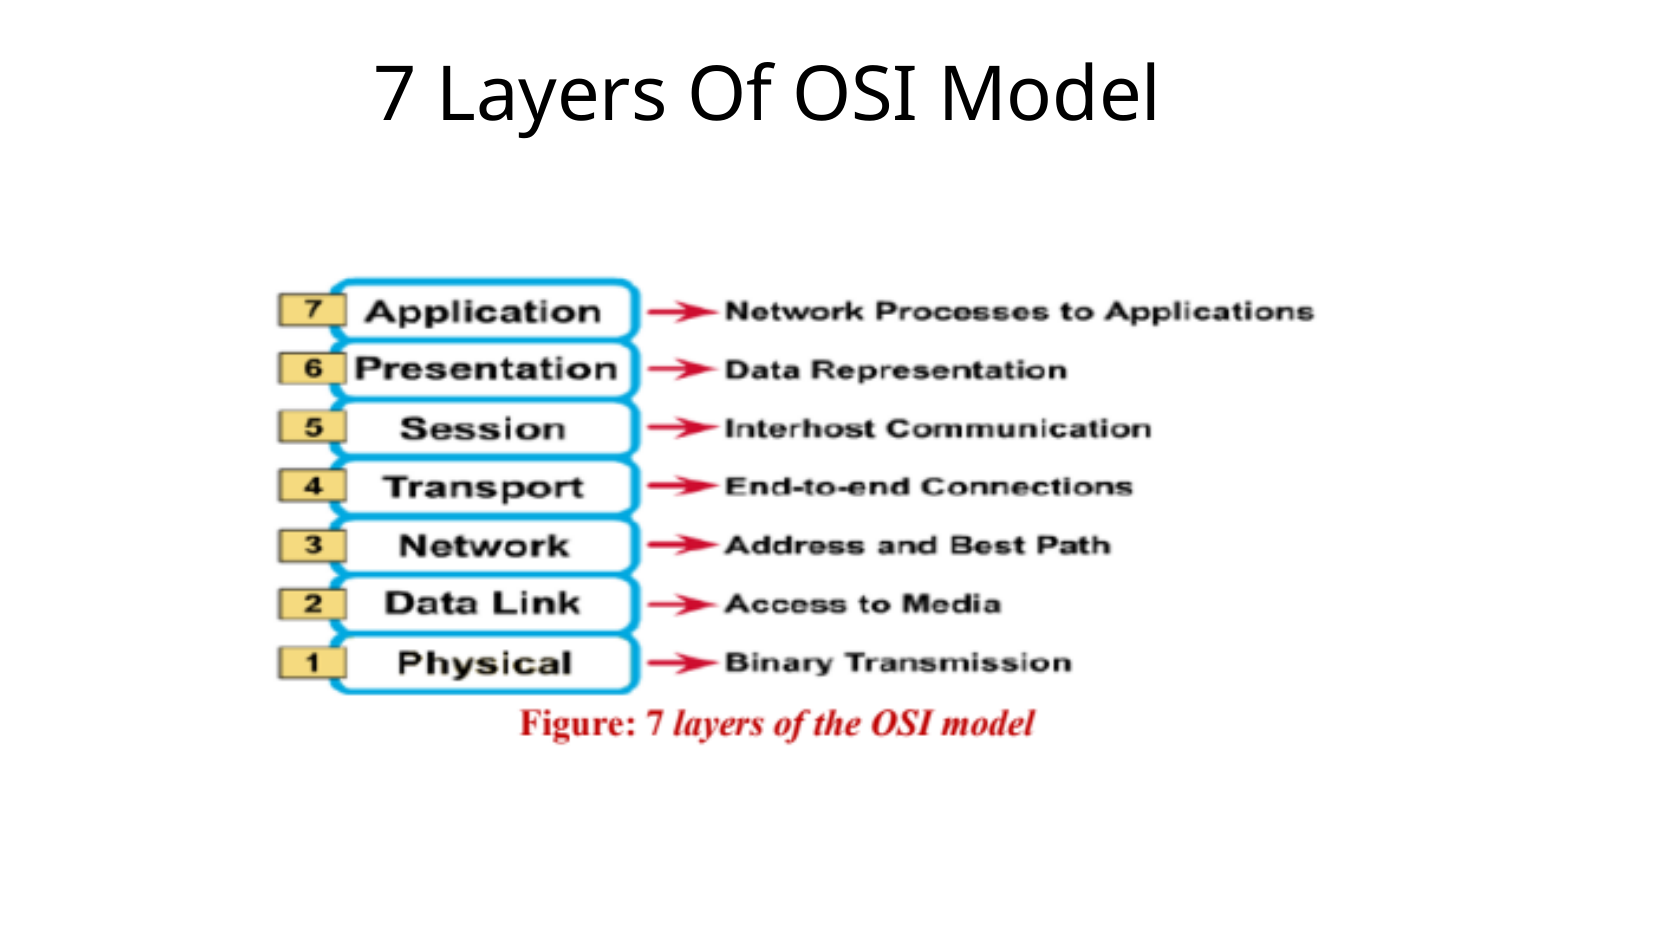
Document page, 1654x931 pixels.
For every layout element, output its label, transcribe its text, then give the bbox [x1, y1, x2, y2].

picture [218, 270, 1331, 750]
title 7 Layers Of OSI Model [0, 36, 1536, 155]
